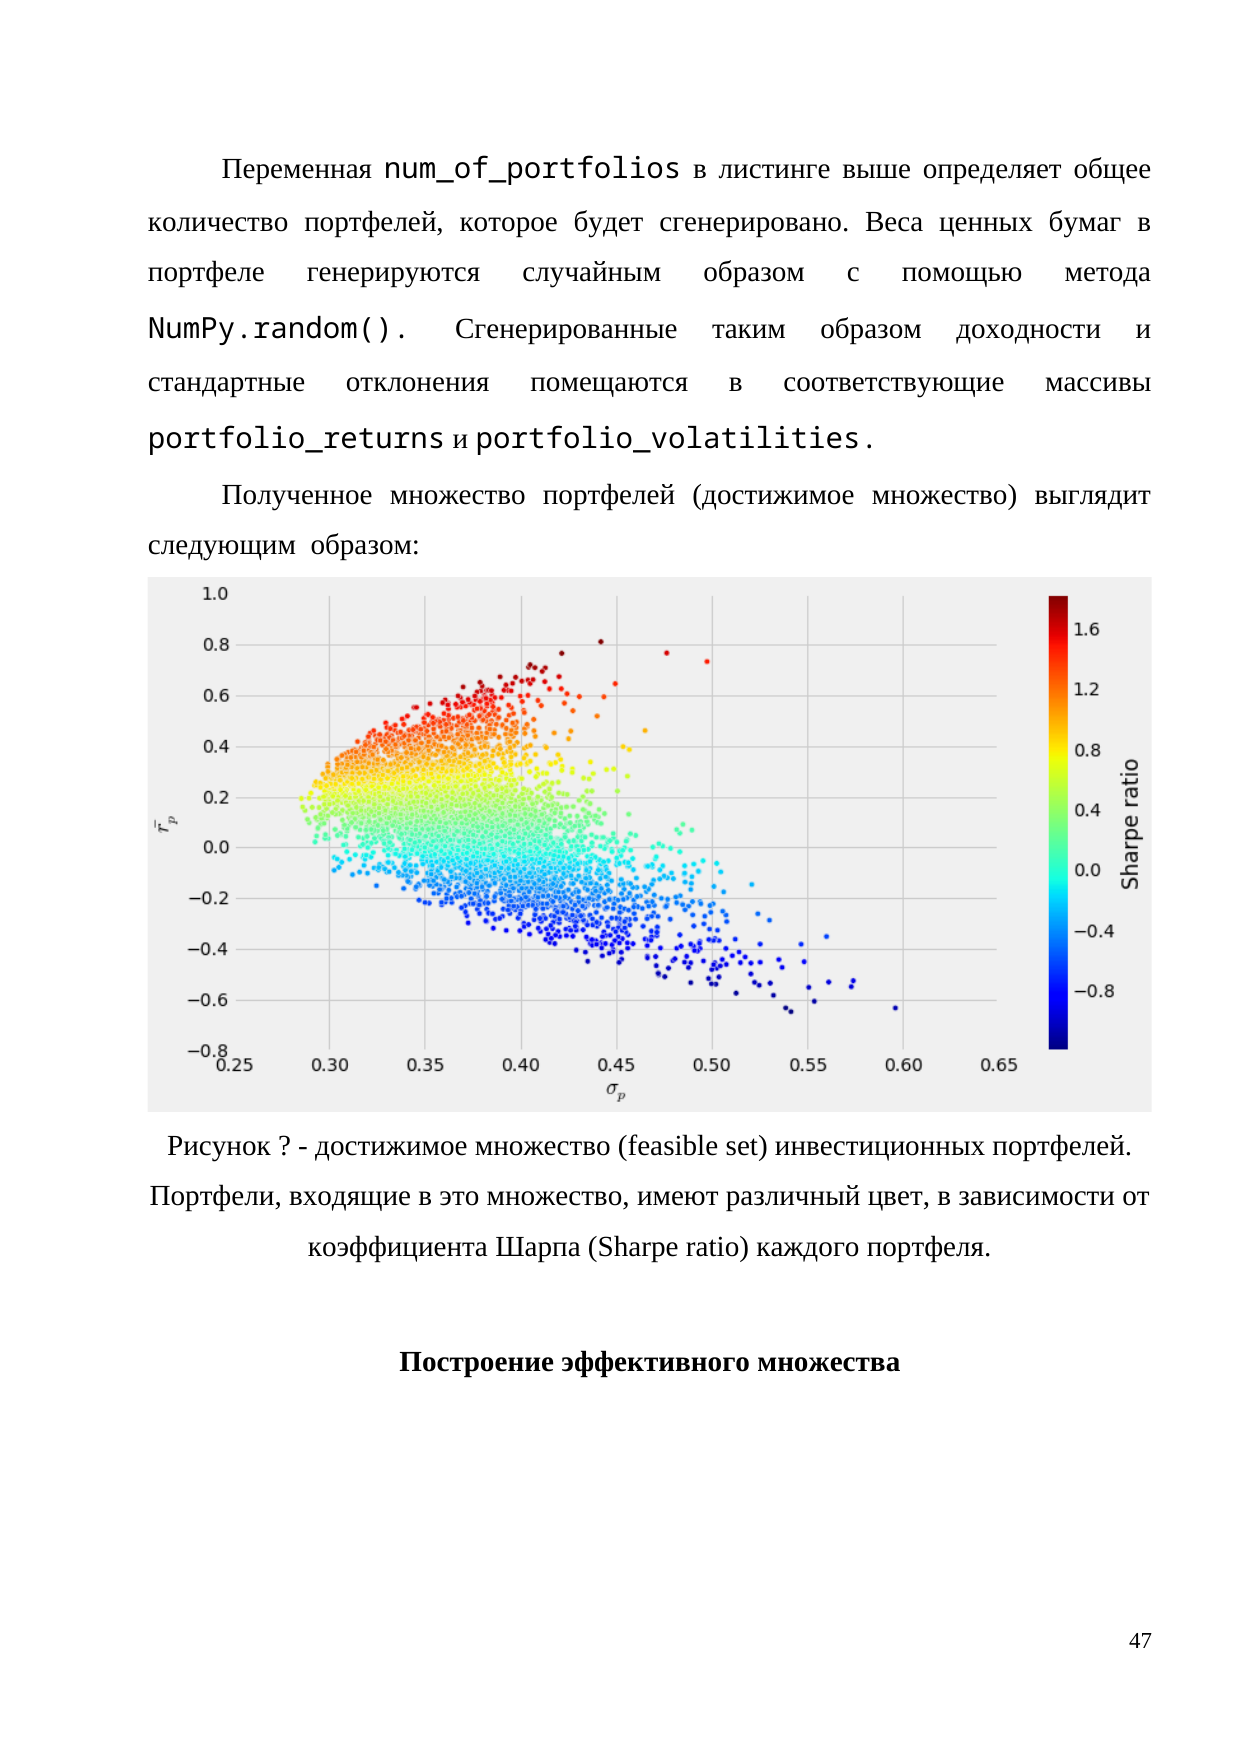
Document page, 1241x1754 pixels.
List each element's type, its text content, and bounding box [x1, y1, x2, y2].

picture [147, 577, 1152, 1112]
text Полученное множество портфелей (достижимое множество) выглядит следующим образом: [148, 477, 1152, 561]
subtitle Построение эффективного множества [148, 1344, 1152, 1378]
text Рисунок ? - достижимое множество (feasible set) инвестиционных портфелей. Портфели, входящие в это множество, имеют различный цвет, в зависимости от коэффициента Шарпа (Sharpe ratio) каждого портфеля. [148, 1128, 1152, 1262]
text Переменная num_of_portfolios в листинге выше определяет общее количество портфелей, которое будет сгенерировано. Веса ценных бумаг в портфеле генерируются случайным образом с помощью метода NumPy.random(). Сгенерированные таким образом доходности и стандартные отклонения помещаются в соответствующие массивы portfolio_returns и portfolio_volatilities. [148, 148, 1152, 457]
